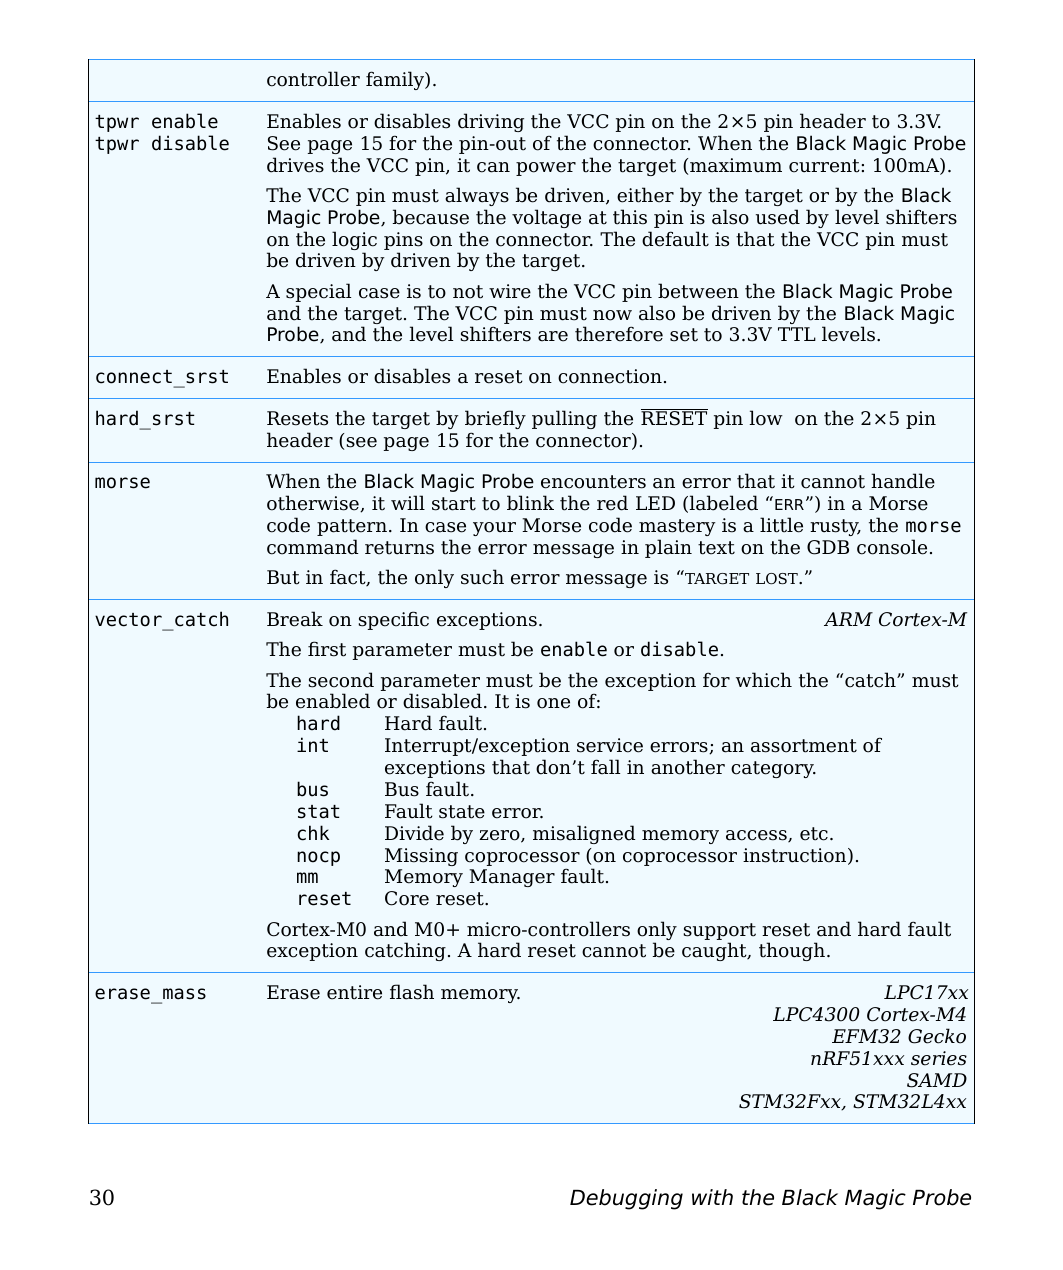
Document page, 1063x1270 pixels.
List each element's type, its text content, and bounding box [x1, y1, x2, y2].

table_cell hard_srst [89, 399, 260, 462]
table_cell erase_mass [89, 973, 260, 1123]
table_cell controller family). [260, 60, 974, 101]
table_cell morse [89, 463, 260, 599]
table_cell vector_catch [89, 600, 260, 972]
table_cell tpwr enable tpwr disable [89, 102, 260, 356]
table_cell Break on specific exceptions. ARM Cortex-M The first parameter must be enable or disable. The second parameter must be the exception for which the “catch” must be enabled or disabled. It is one of: hard Hard fault. int Interrupt/exception service errors; an assortment of exceptions that don’t fall in another category. bus Bus fault. stat Fault state error. chk Divide by zero, misaligned memory access, etc. nocp Missing coprocessor (on coprocessor instruction). mm Memory Manager fault. reset Core reset. Cortex-M0 and M0+ micro-controllers only support reset and hard fault exception catching. A hard reset cannot be caught, though. [260, 600, 974, 972]
table_cell Enables or disables driving the VCC pin on the 2×5 pin header to 3.3V. See page 15 for the pin-out of the connector. When the Black Magic Probe drives the VCC pin, it can power the target (maximum current: 100mA). The VCC pin must always be driven, either by the target or by the Black Magic Probe, because the voltage at this pin is also used by level shifters on the logic pins on the connector. The default is that the VCC pin must be driven by driven by the target. A special case is to not wire the VCC pin between the Black Magic Probe and the target. The VCC pin must now also be driven by the Black Magic Probe, and the level shifters are therefore set to 3.3V TTL levels. [260, 102, 974, 356]
table_cell Erase entire flash memory. LPC17xx LPC4300 Cortex-M4 EFM32 Gecko nRF51xxx series SAMD STM32Fxx, STM32L4xx [260, 973, 974, 1123]
table_cell connect_srst [89, 357, 260, 398]
table_cell [89, 60, 260, 101]
table_cell Resets the target by briefly pulling the RESET pin low on the 2×5 pin header (see page 15 for the connector). [260, 399, 974, 462]
table_cell Enables or disables a reset on connection. [260, 357, 974, 398]
table_cell When the Black Magic Probe encounters an error that it cannot handle otherwise, it will start to blink the red LED (labeled “err”) in a Morse code pattern. In case your Morse code mastery is a little rusty, the morse command returns the error message in plain text on the GDB console. But in fact, the only such error message is “target lost.” [260, 463, 974, 599]
